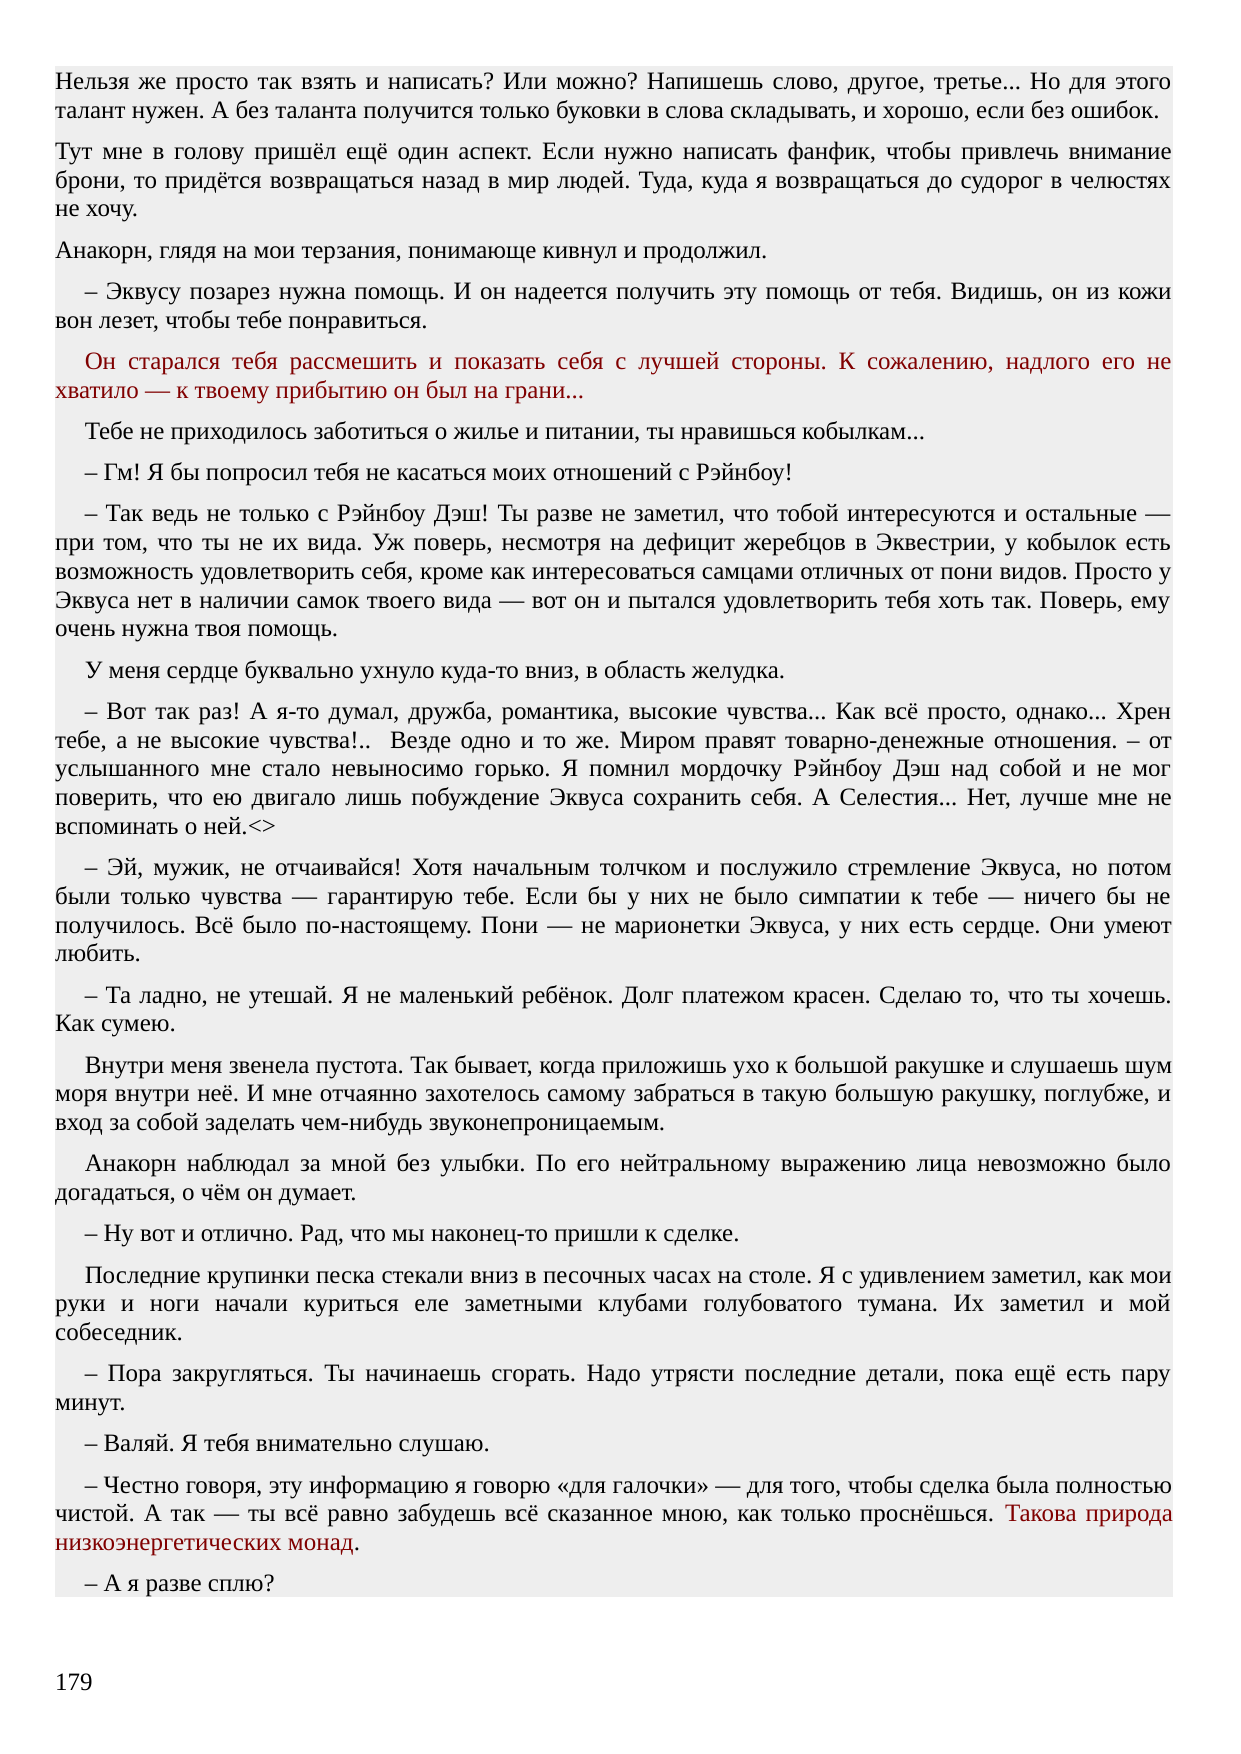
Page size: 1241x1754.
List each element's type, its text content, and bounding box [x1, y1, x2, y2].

text – А я разве сплю? [55, 1568, 1173, 1597]
text – Та ладно, не утешай. Я не маленький ребёнок. Долг платежом красен. Сделаю то, что ты хочешь. Как сумею. [55, 980, 1173, 1037]
text Нельзя же просто так взять и написать? Или можно? Напишешь слово, другое, третье... Но для этого талант нужен. А без таланта получится только буковки в слова складывать, и хорошо, если без ошибок. [55, 66, 1173, 123]
text Он старался тебя рассмешить и показать себя с лучшей стороны. К сожалению, надлого его не хватило — к твоему прибытию он был на грани... [55, 346, 1173, 403]
text – Ну вот и отлично. Рад, что мы наконец-то пришли к сделке. [55, 1218, 1173, 1247]
text Последние крупинки песка стекали вниз в песочных часах на столе. Я с удивлением заметил, как мои руки и ноги начали куриться еле заметными клубами голубоватого тумана. Их заметил и мой собеседник. [55, 1260, 1173, 1346]
text У меня сердце буквально ухнуло куда-то вниз, в область желудка. [55, 655, 1173, 683]
text – Честно говоря, эту информацию я говорю «для галочки» — для того, чтобы сделка была полностью чистой. А так — ты всё равно забудешь всё сказанное мною, как только проснёшься. Такова природа низкоэнергетических монад. [55, 1470, 1173, 1556]
text Тут мне в голову пришёл ещё один аспект. Если нужно написать фанфик, чтобы привлечь внимание брони, то придётся возвращаться назад в мир людей. Туда, куда я возвращаться до судорог в челюстях не хочу. [55, 136, 1173, 222]
text Анакорн, глядя на мои терзания, понимающе кивнул и продолжил. [55, 235, 1173, 263]
text Внутри меня звенела пустота. Так бывает, когда приложишь ухо к большой ракушке и слушаешь шум моря внутри неё. И мне отчаянно захотелось самому забраться в такую большую ракушку, поглубже, и вход за собой заделать чем-нибудь звуконепроницаемым. [55, 1050, 1173, 1136]
text – Вот так раз! А я-то думал, дружба, романтика, высокие чувства... Как всё просто, однако... Хрен тебе, а не высокие чувства!.. Везде одно и то же. Миром правят товарно-денежные отношения. – от услышанного мне стало невыносимо горько. Я помнил мордочку Рэйнбоу Дэш над собой и не мог поверить, что ею двигало лишь побуждение Эквуса сохранить себя. А Селестия... Нет, лучше мне не вспоминать о ней.<> [55, 696, 1173, 840]
text – Гм! Я бы попросил тебя не касаться моих отношений с Рэйнбоу! [55, 457, 1173, 486]
text – Валяй. Я тебя внимательно слушаю. [55, 1428, 1173, 1457]
text – Эквусу позарез нужна помощь. И он надеется получить эту помощь от тебя. Видишь, он из кожи вон лезет, чтобы тебе понравиться. [55, 276, 1173, 333]
text – Так ведь не только с Рэйнбоу Дэш! Ты разве не заметил, что тобой интересуются и остальные — при том, что ты не их вида. Уж поверь, несмотря на дефицит жеребцов в Эквестрии, у кобылок есть возможность удовлетворить себя, кроме как интересоваться самцами отличных от пони видов. Просто у Эквуса нет в наличии самок твоего вида — вот он и пытался удовлетворить тебя хоть так. Поверь, ему очень нужна твоя помощь. [55, 498, 1173, 642]
text Тебе не приходилось заботиться о жилье и питании, ты нравишься кобылкам... [55, 416, 1173, 445]
text – Эй, мужик, не отчаивайся! Хотя начальным толчком и послужило стремление Эквуса, но потом были только чувства — гарантирую тебе. Если бы у них не было симпатии к тебе — ничего бы не получилось. Всё было по-настоящему. Пони — не марионетки Эквуса, у них есть сердце. Они умеют любить. [55, 852, 1173, 967]
text – Пора закругляться. Ты начинаешь сгорать. Надо утрясти последние детали, пока ещё есть пару минут. [55, 1358, 1173, 1416]
text Анакорн наблюдал за мной без улыбки. По его нейтральному выражению лица невозможно было догадаться, о чём он думает. [55, 1148, 1173, 1206]
